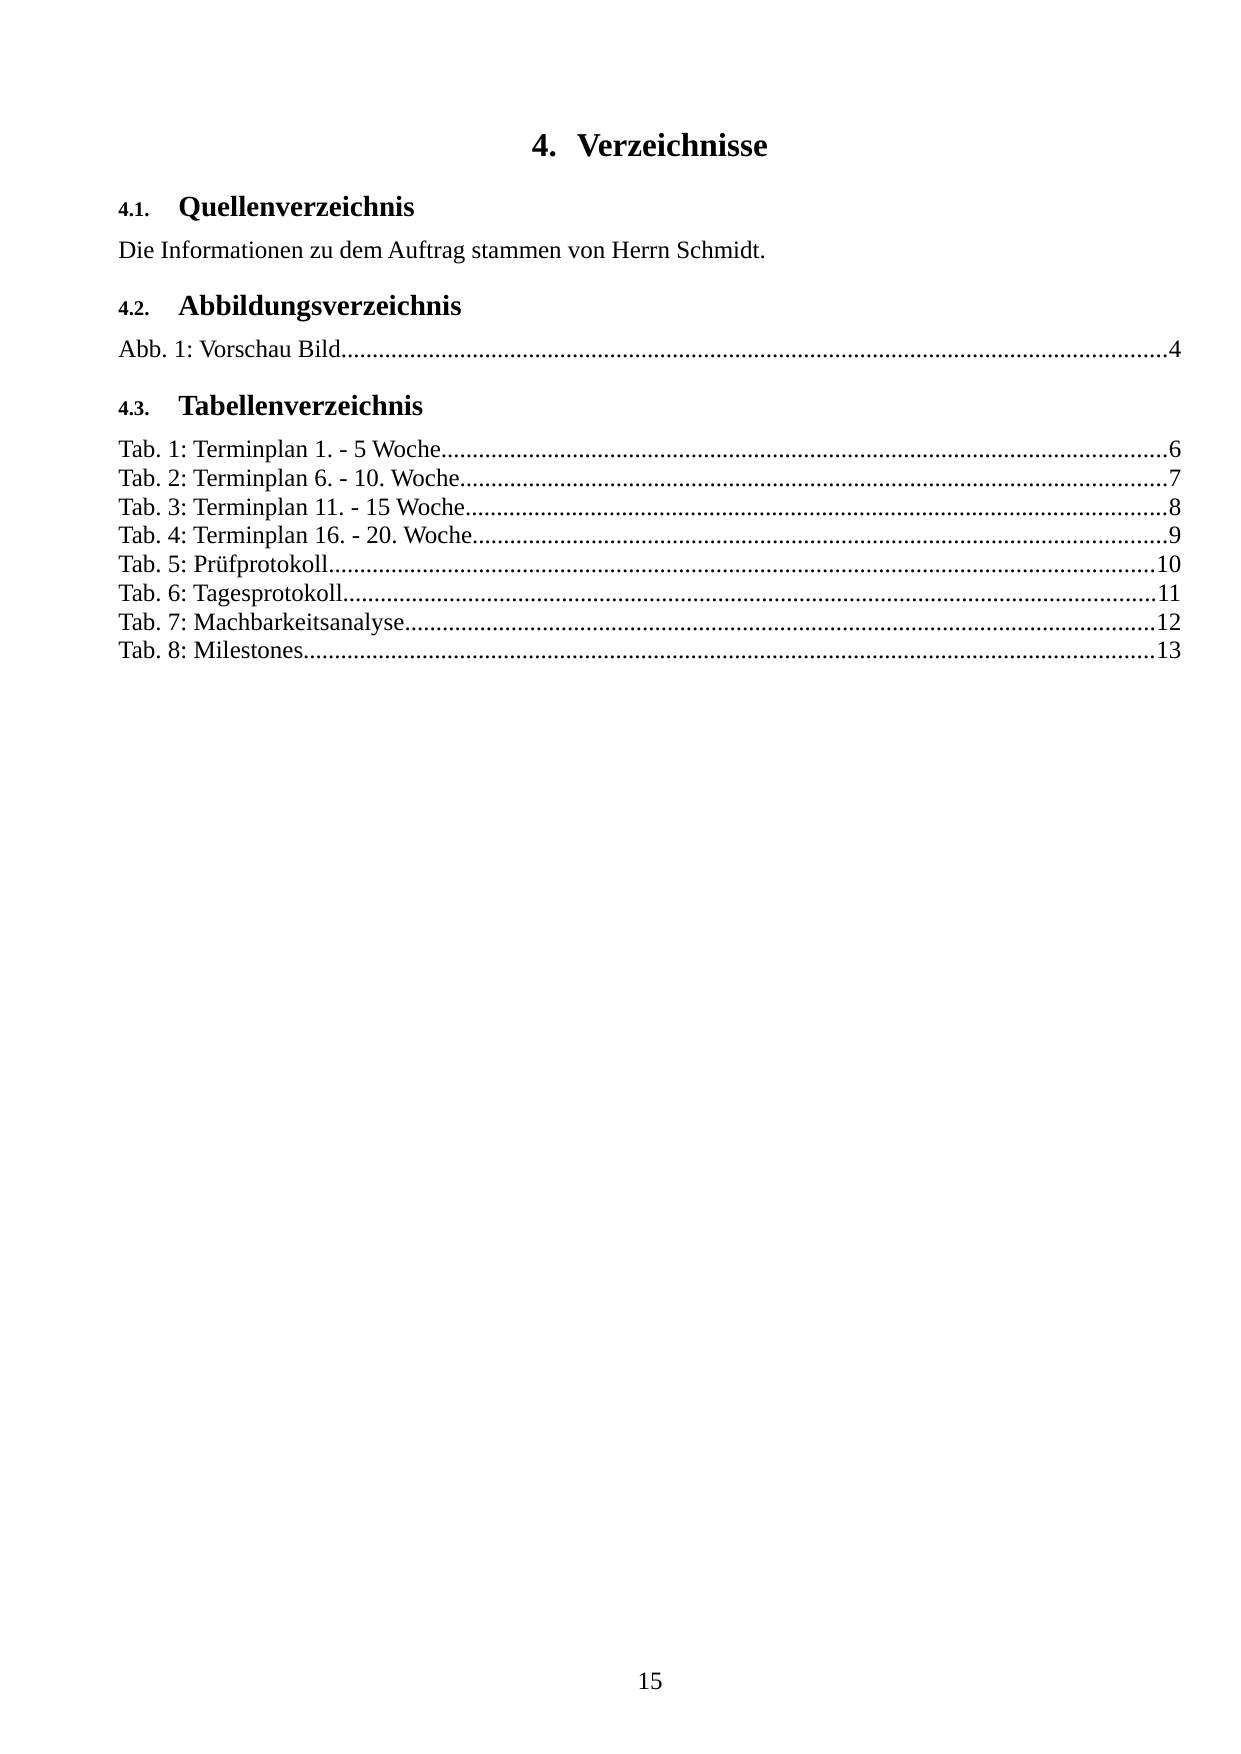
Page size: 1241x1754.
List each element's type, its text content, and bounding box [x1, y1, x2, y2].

text Tab. 8: Milestones 13 [118, 636, 1181, 664]
text Tab. 4: Terminplan 16. - 20. Woche 9 [118, 521, 1181, 549]
subtitle Verzeichnisse [118, 125, 1181, 164]
text Tab. 5: Prüfprotokoll 10 [118, 549, 1181, 578]
subtitle Quellenverzeichnis [118, 189, 1181, 222]
subtitle Tabellenverzeichnis [118, 388, 1181, 422]
text Tab. 6: Tagesprotokoll 11 [118, 578, 1181, 607]
text Tab. 2: Terminplan 6. - 10. Woche 7 [118, 463, 1181, 492]
subtitle Abbildungsverzeichnis [118, 288, 1181, 322]
text Tab. 3: Terminplan 11. - 15 Woche 8 [118, 492, 1181, 521]
text Die Informationen zu dem Auftrag stammen von Herrn Schmidt. [118, 235, 1181, 263]
text Tab. 7: Machbarkeitsanalyse 12 [118, 607, 1181, 636]
text Tab. 1: Terminplan 1. - 5 Woche 6 [118, 434, 1181, 463]
text Abb. 1: Vorschau Bild 4 [118, 334, 1181, 363]
